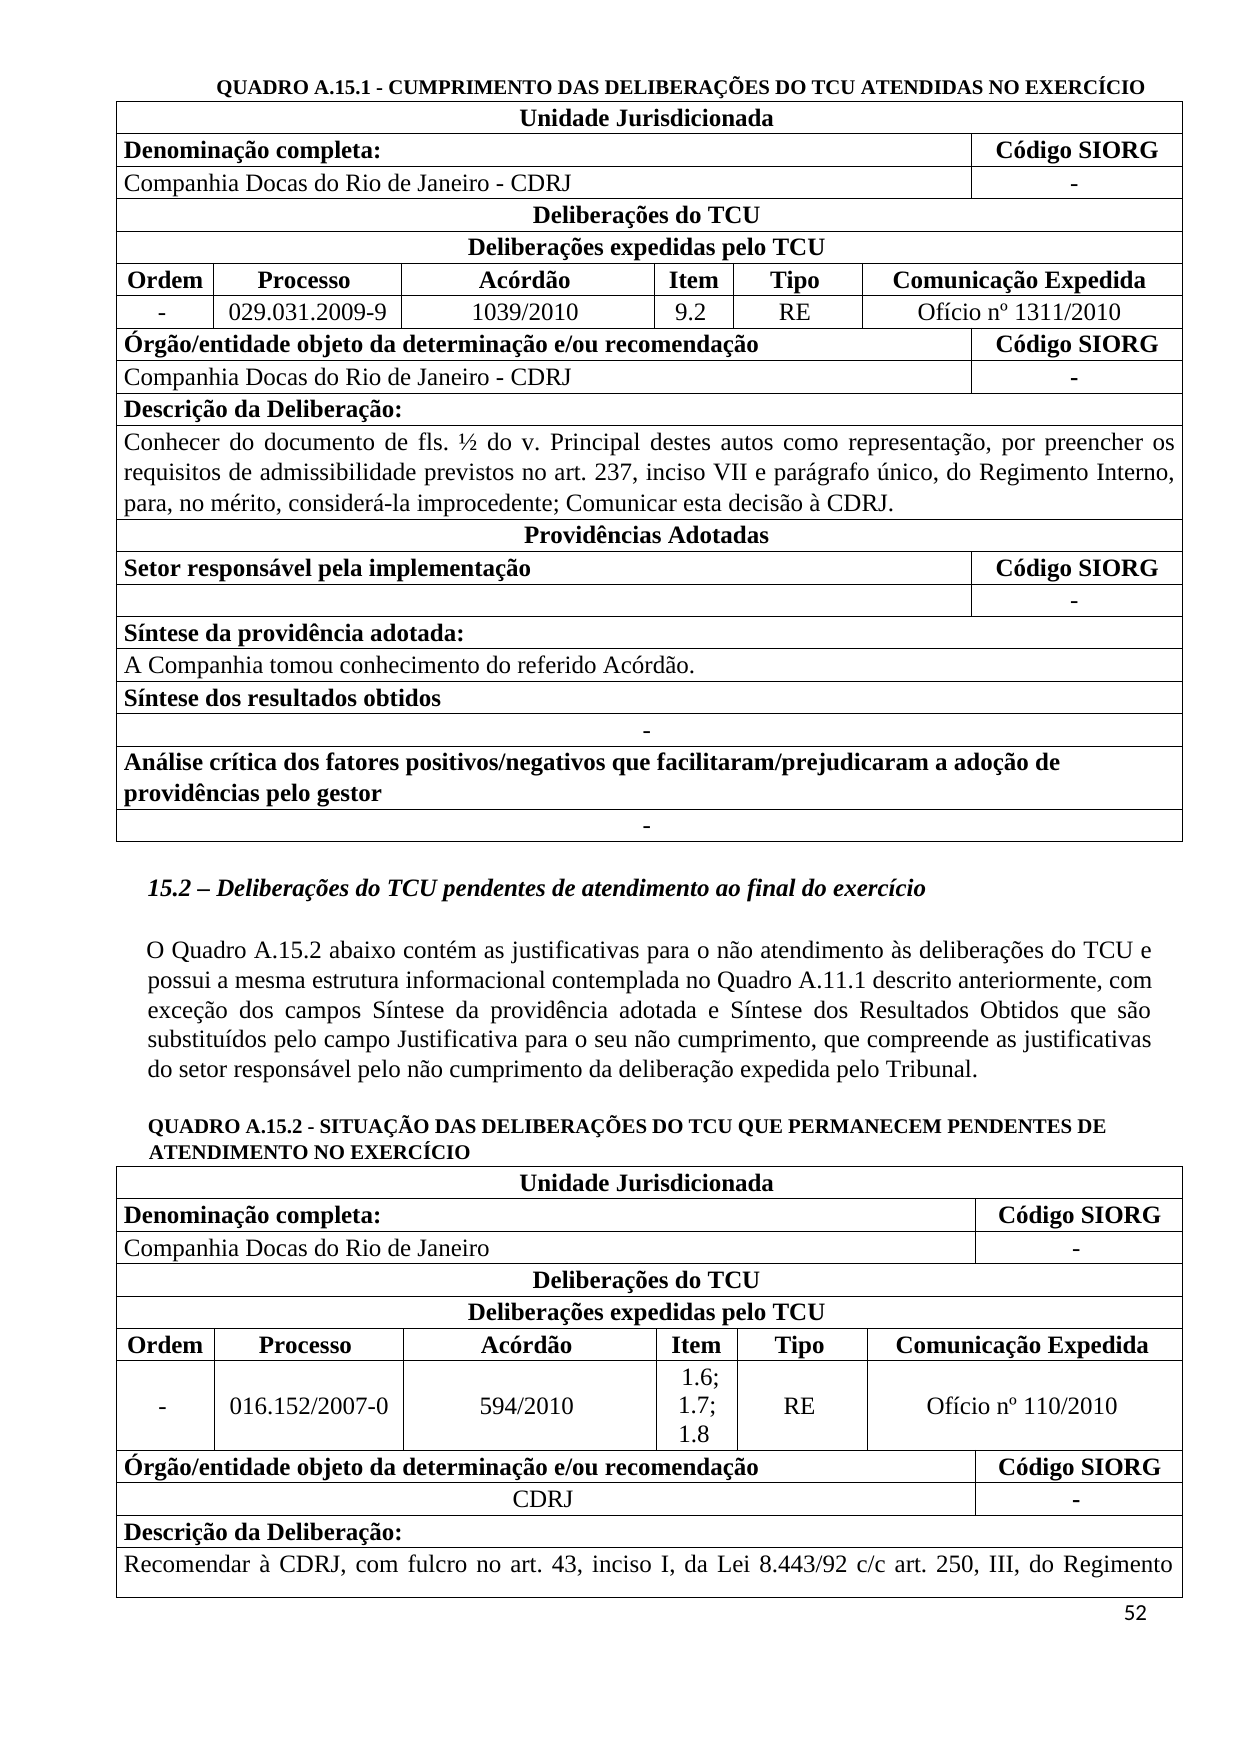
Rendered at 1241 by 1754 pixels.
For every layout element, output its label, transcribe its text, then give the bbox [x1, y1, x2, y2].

table_cell Código SIORG [976, 1199, 1182, 1231]
table_cell Providências Adotadas [117, 520, 1182, 551]
table_cell Código SIORG [972, 134, 1182, 166]
table_header Unidade Jurisdicionada [117, 102, 1182, 133]
table_cell A Companhia tomou conhecimento do referido Acórdão. [117, 649, 1182, 681]
table_cell Setor responsável pela implementação [117, 552, 971, 583]
table_cell - [117, 1361, 214, 1450]
table_cell Tipo [734, 264, 862, 295]
table_cell Processo [214, 264, 401, 295]
table_cell - [972, 585, 1182, 616]
table_cell Ofício nº 110/2010 [868, 1361, 1182, 1450]
table_cell RE [738, 1361, 867, 1450]
table_header Unidade Jurisdicionada [117, 1167, 1182, 1198]
table_cell - [972, 167, 1182, 198]
table_cell Órgão/entidade objeto da determinação e/ou recomendação [117, 329, 971, 360]
table_cell [117, 585, 971, 616]
table_cell Comunicação Expedida [868, 1329, 1182, 1360]
text QUADRO A.15.2 - SITUAÇÃO DAS DELIBERAÇÕES DO TCU QUE PERMANECEM PENDENTES DE ATENDIMENTO NO EXERCÍCIO [148, 1114, 1218, 1164]
table_cell Descrição da Deliberação: [117, 394, 1182, 425]
table_cell Código SIORG [972, 552, 1182, 583]
table_cell 1.6; 1.7; 1.8 [657, 1361, 737, 1450]
table_cell Item [655, 264, 733, 295]
table_cell Tipo [738, 1329, 867, 1360]
table_cell Descrição da Deliberação: [117, 1516, 1182, 1547]
table_cell Código SIORG [976, 1451, 1182, 1482]
table_cell - [976, 1232, 1182, 1263]
table_cell Síntese da providência adotada: [117, 617, 1182, 648]
table_cell Acórdão [404, 1329, 656, 1360]
table_cell Código SIORG [972, 329, 1182, 360]
table_cell 9.2 [655, 296, 733, 328]
table_cell Deliberações expedidas pelo TCU [117, 232, 1182, 263]
table_cell 016.152/2007-0 [215, 1361, 403, 1450]
table_cell - [117, 810, 1182, 841]
table_cell Ordem [117, 1329, 214, 1360]
table_cell - [117, 714, 1182, 746]
table_cell Recomendar à CDRJ, com fulcro no art. 43, inciso I, da Lei 8.443/92 c/c art. 250, III, do Regimento [117, 1548, 1182, 1597]
table_cell Acórdão [402, 264, 654, 295]
table_cell Companhia Docas do Rio de Janeiro - CDRJ [117, 167, 971, 198]
table_cell Companhia Docas do Rio de Janeiro - CDRJ [117, 361, 971, 392]
text O Quadro A.15.2 abaixo contém as justificativas para o não atendimento às deliberações do TCU e possui a mesma estrutura informacional contemplada no Quadro A.11.1 descrito anteriormente, com exceção dos campos Síntese da providência adotada e Síntese dos Resultados Obtidos que são substituídos pelo campo Justificativa para o seu não cumprimento, que compreende as justificativas do setor responsável pelo não cumprimento da deliberação expedida pelo Tribunal. [146, 936, 1152, 1083]
subtitle 15.2 – Deliberações do TCU pendentes de atendimento ao final do exercício [147, 873, 1218, 902]
table_cell Deliberações expedidas pelo TCU [117, 1297, 1182, 1328]
table_cell 594/2010 [404, 1361, 656, 1450]
table_cell Companhia Docas do Rio de Janeiro [117, 1232, 975, 1263]
table_cell Denominação completa: [117, 1199, 975, 1231]
table_cell Síntese dos resultados obtidos [117, 682, 1182, 713]
table_cell Órgão/entidade objeto da determinação e/ou recomendação [117, 1451, 975, 1482]
table_cell Conhecer do documento de fls. ½ do v. Principal destes autos como representação, por preencher os requisitos de admissibilidade previstos no art. 237, inciso VII e parágrafo único, do Regimento Interno, para, no mérito, considerá-la improcedente; Comunicar esta decisão à CDRJ. [117, 426, 1182, 519]
table_cell Deliberações do TCU [117, 1264, 1182, 1296]
table_cell Análise crítica dos fatores positivos/negativos que facilitaram/prejudicaram a adoção de providências pelo gestor [117, 747, 1182, 809]
table_cell Ordem [117, 264, 213, 295]
table_cell - [117, 296, 213, 328]
table_cell Item [657, 1329, 737, 1360]
table_cell RE [734, 296, 862, 328]
table_cell 029.031.2009-9 [214, 296, 401, 328]
table_cell CDRJ [117, 1483, 975, 1515]
table_cell Ofício nº 1311/2010 [863, 296, 1182, 328]
text QUADRO A.15.1 - CUMPRIMENTO DAS DELIBERAÇÕES DO TCU ATENDIDAS NO EXERCÍCIO [73, 75, 1151, 99]
table_cell Comunicação Expedida [863, 264, 1182, 295]
table_cell Denominação completa: [117, 134, 971, 166]
table_cell - [972, 361, 1182, 392]
table_cell - [976, 1483, 1182, 1515]
table_cell Deliberações do TCU [117, 199, 1182, 231]
table_cell 1039/2010 [402, 296, 654, 328]
table_cell Processo [215, 1329, 403, 1360]
